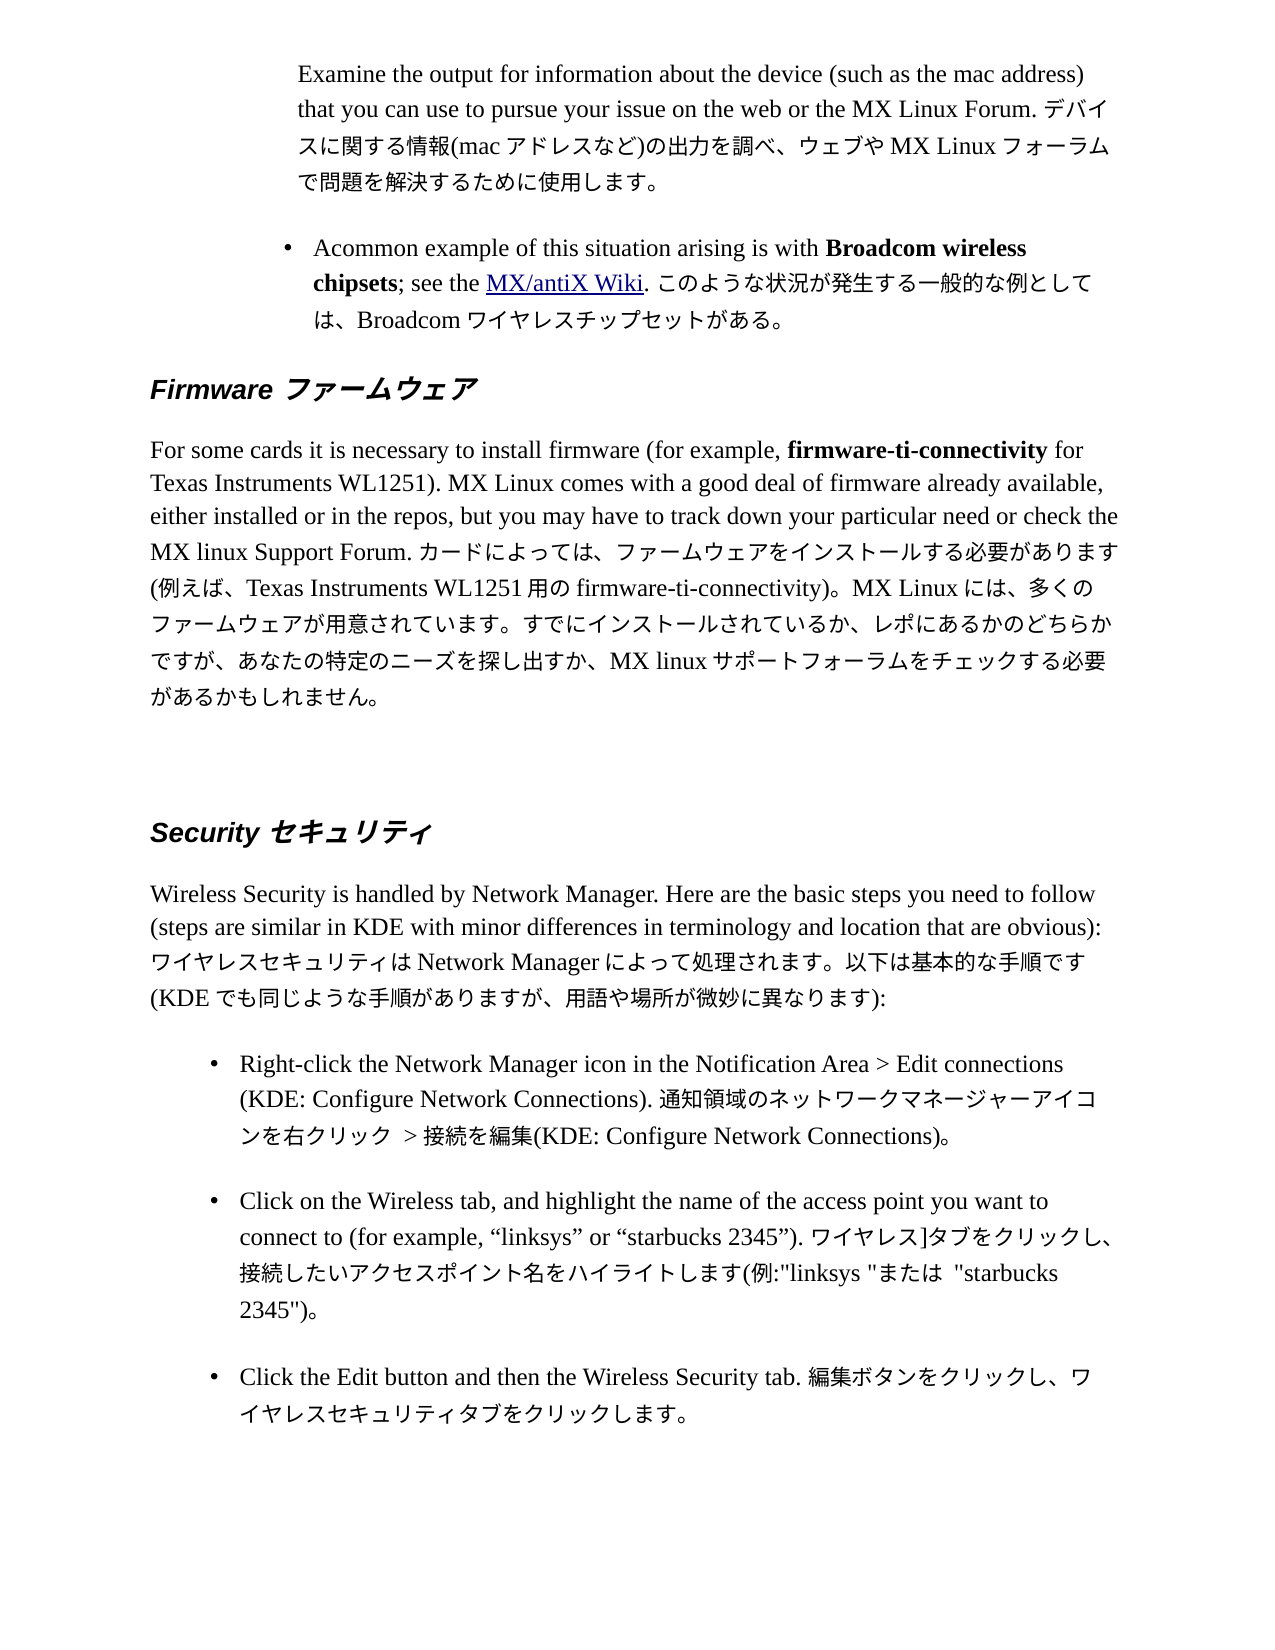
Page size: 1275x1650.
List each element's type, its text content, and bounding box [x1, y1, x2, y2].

subtitle Security セキュリティ [150, 810, 1125, 851]
list Acommon example of this situation arising is with Broadcom wireless chipsets; see the MX/antiX Wiki. このような状況が発生する一般的な例としては、Broadcomワイヤレスチップセットがある。 [283, 233, 1109, 334]
list Click the Edit button and then the Wireless Security tab. 編集ボタンをクリックし、ワイヤレスセキュリティタブをクリックします。 [210, 1360, 1109, 1428]
list Right-click the Network Manager icon in the Notification Area > Edit connections (KDE: Configure Network Connections). 通知領域のネットワークマネージャーアイコンを右クリック > 接続を編集(KDE: Configure Network Connections)。 [210, 1049, 1109, 1151]
list Examine the output for information about the device (such as the mac address) that you can use to pursue your issue on the web or the MX Linux Forum. デバイスに関する情報(macアドレスなど)の出力を調べ、ウェブやMX Linuxフォーラムで問題を解決するために使用します。 [268, 59, 1125, 197]
list Click on the Wireless tab, and highlight the name of the access point you want to connect to (for example, “linksys” or “starbucks 2345”). ワイヤレス]タブをクリックし、接続したいアクセスポイント名をハイライトします(例:"linksys "または "starbucks 2345")。 [210, 1186, 1109, 1324]
subtitle Firmware ファームウェア [150, 367, 1125, 407]
text For some cards it is necessary to install firmware (for example, firmware-ti-connectivity for Texas Instruments WL1251). MX Linux comes with a good deal of firmware already available, either installed or in the repos, but you may have to track down your particular need or check the MX linux Support Forum. カードによっては、ファームウェアをインストールする必要があります(例えば、Texas Instruments WL1251用のfirmware-ti-connectivity)。MX Linuxには、多くのファームウェアが用意されています。すでにインストールされているか、レポにあるかのどちらかですが、あなたの特定のニーズを探し出すか、MX linuxサポートフォーラムをチェックする必要があるかもしれません。 [150, 435, 1125, 712]
text Wireless Security is handled by Network Manager. Here are the basic steps you need to follow (steps are similar in KDE with minor differences in terminology and location that are obvious): ワイヤレスセキュリティはNetwork Managerによって処理されます。以下は基本的な手順です(KDEでも同じような手順がありますが、用語や場所が微妙に異なります): [150, 879, 1125, 1013]
